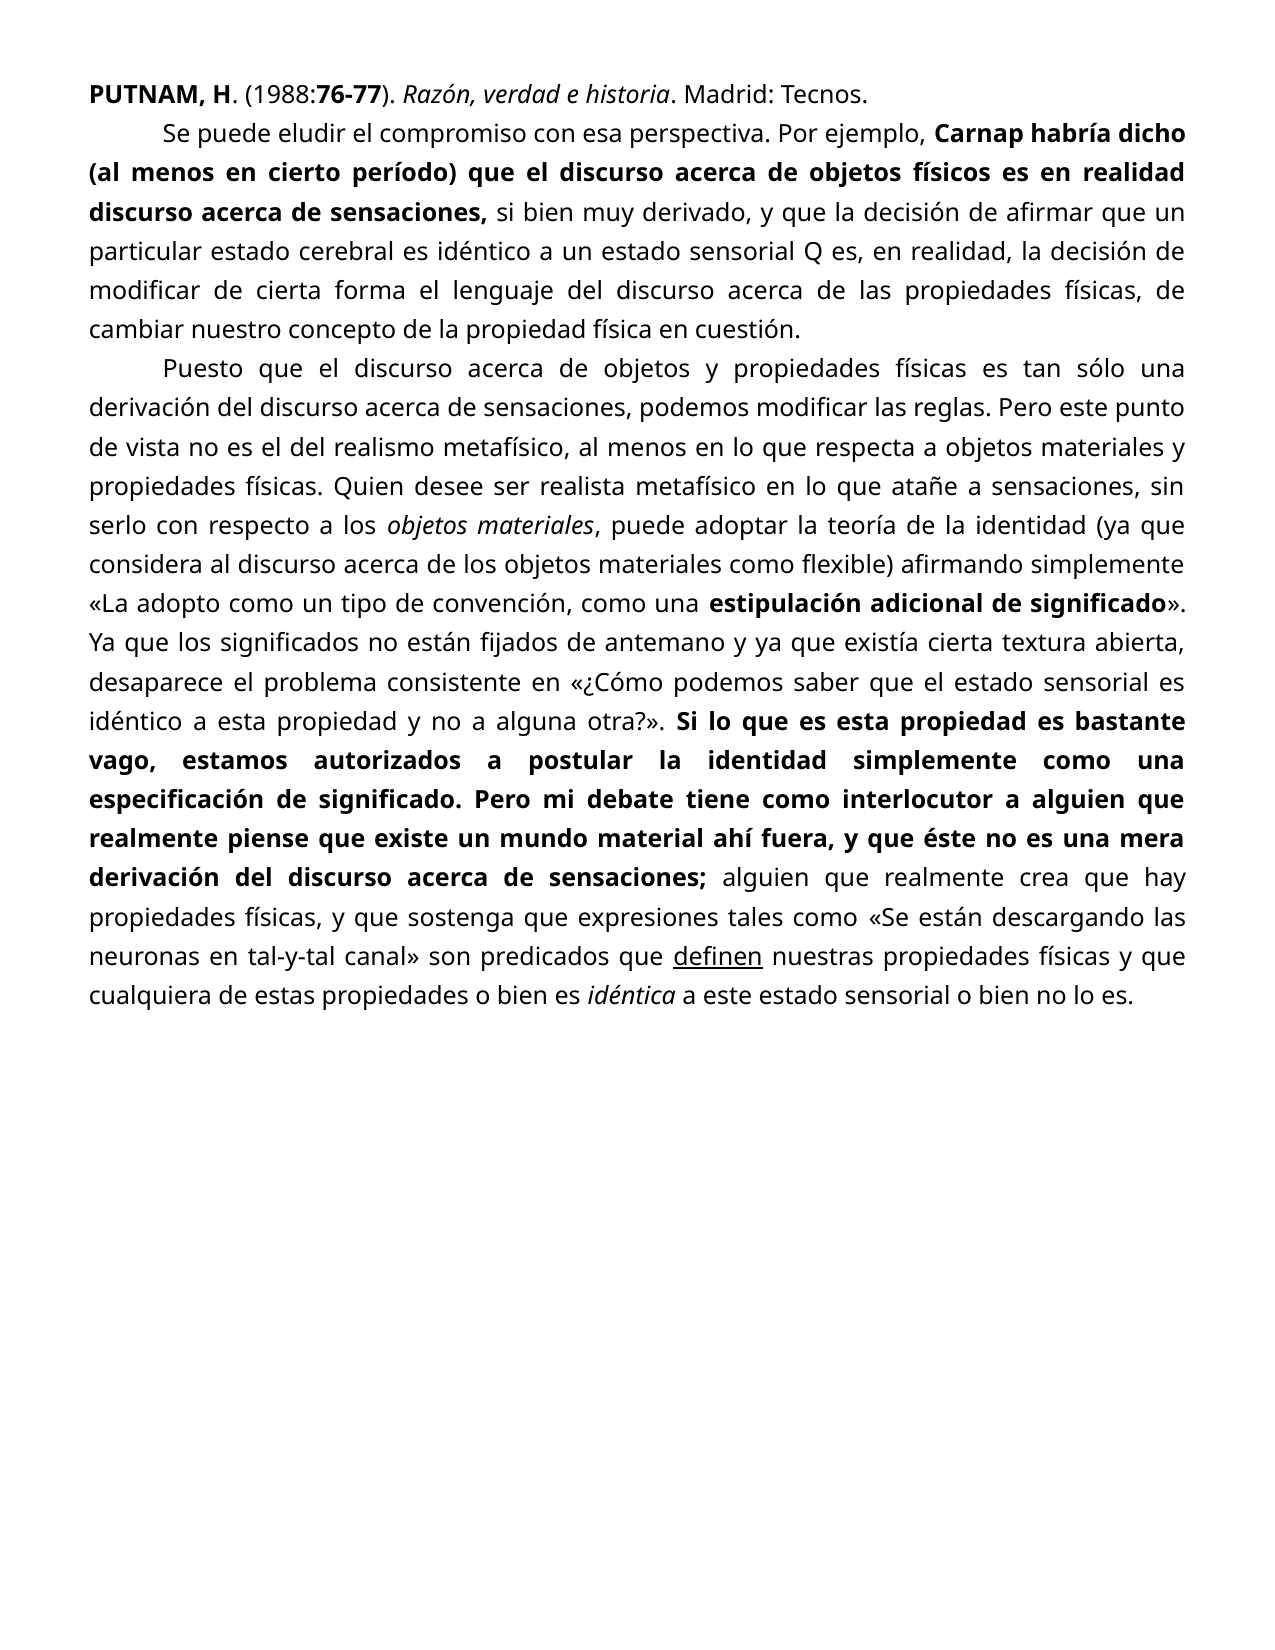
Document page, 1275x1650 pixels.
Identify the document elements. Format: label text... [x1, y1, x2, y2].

text Se puede eludir el compromiso con esa perspectiva. Por ejemplo, Carnap habría dicho (al menos en cierto período) que el discurso acerca de objetos físicos es en realidad discurso acerca de sensaciones, si bien muy derivado, y que la decisión de afirmar que un particular estado cerebral es idéntico a un estado sensorial Q es, en realidad, la decisión de modificar de cierta forma el lenguaje del discurso acerca de las propiedades físicas, de cambiar nuestro concepto de la propiedad física en cuestión. [88, 116, 1186, 346]
text Puesto que el discurso acerca de objetos y propiedades físicas es tan sólo una derivación del discurso acerca de sensaciones, podemos modificar las reglas. Pero este punto de vista no es el del realismo metafísico, al menos en lo que respecta a objetos materiales y propiedades físicas. Quien desee ser realista metafísico en lo que atañe a sensaciones, sin serlo con respecto a los objetos materiales, puede adoptar la teoría de la identidad (ya que considera al discurso acerca de los objetos materiales como flexible) afirmando simplemente «La adopto como un tipo de convención, como una estipulación adicional de significado». Ya que los significados no están fijados de antemano y ya que existía cierta textura abierta, desaparece el problema consistente en «¿Cómo podemos saber que el estado sensorial es idéntico a esta propiedad y no a alguna otra?». Si lo que es esta propiedad es bastante vago, estamos autorizados a postular la identidad simplemente como una especificación de significado. Pero mi debate tiene como interlocutor a alguien que realmente piense que existe un mundo material ahí fuera, y que éste no es una mera derivación del discurso acerca de sensaciones; alguien que realmente crea que hay propiedades físicas, y que sostenga que expresiones tales como «Se están descargando las neuronas en tal-y-tal canal» son predicados que definen nuestras propiedades físicas y que cualquiera de estas propiedades o bien es idéntica a este estado sensorial o bien no lo es. [88, 351, 1186, 1012]
text PUTNAM, H. (1988:76-77). Razón, verdad e historia. Madrid: Tecnos. [88, 77, 1186, 111]
